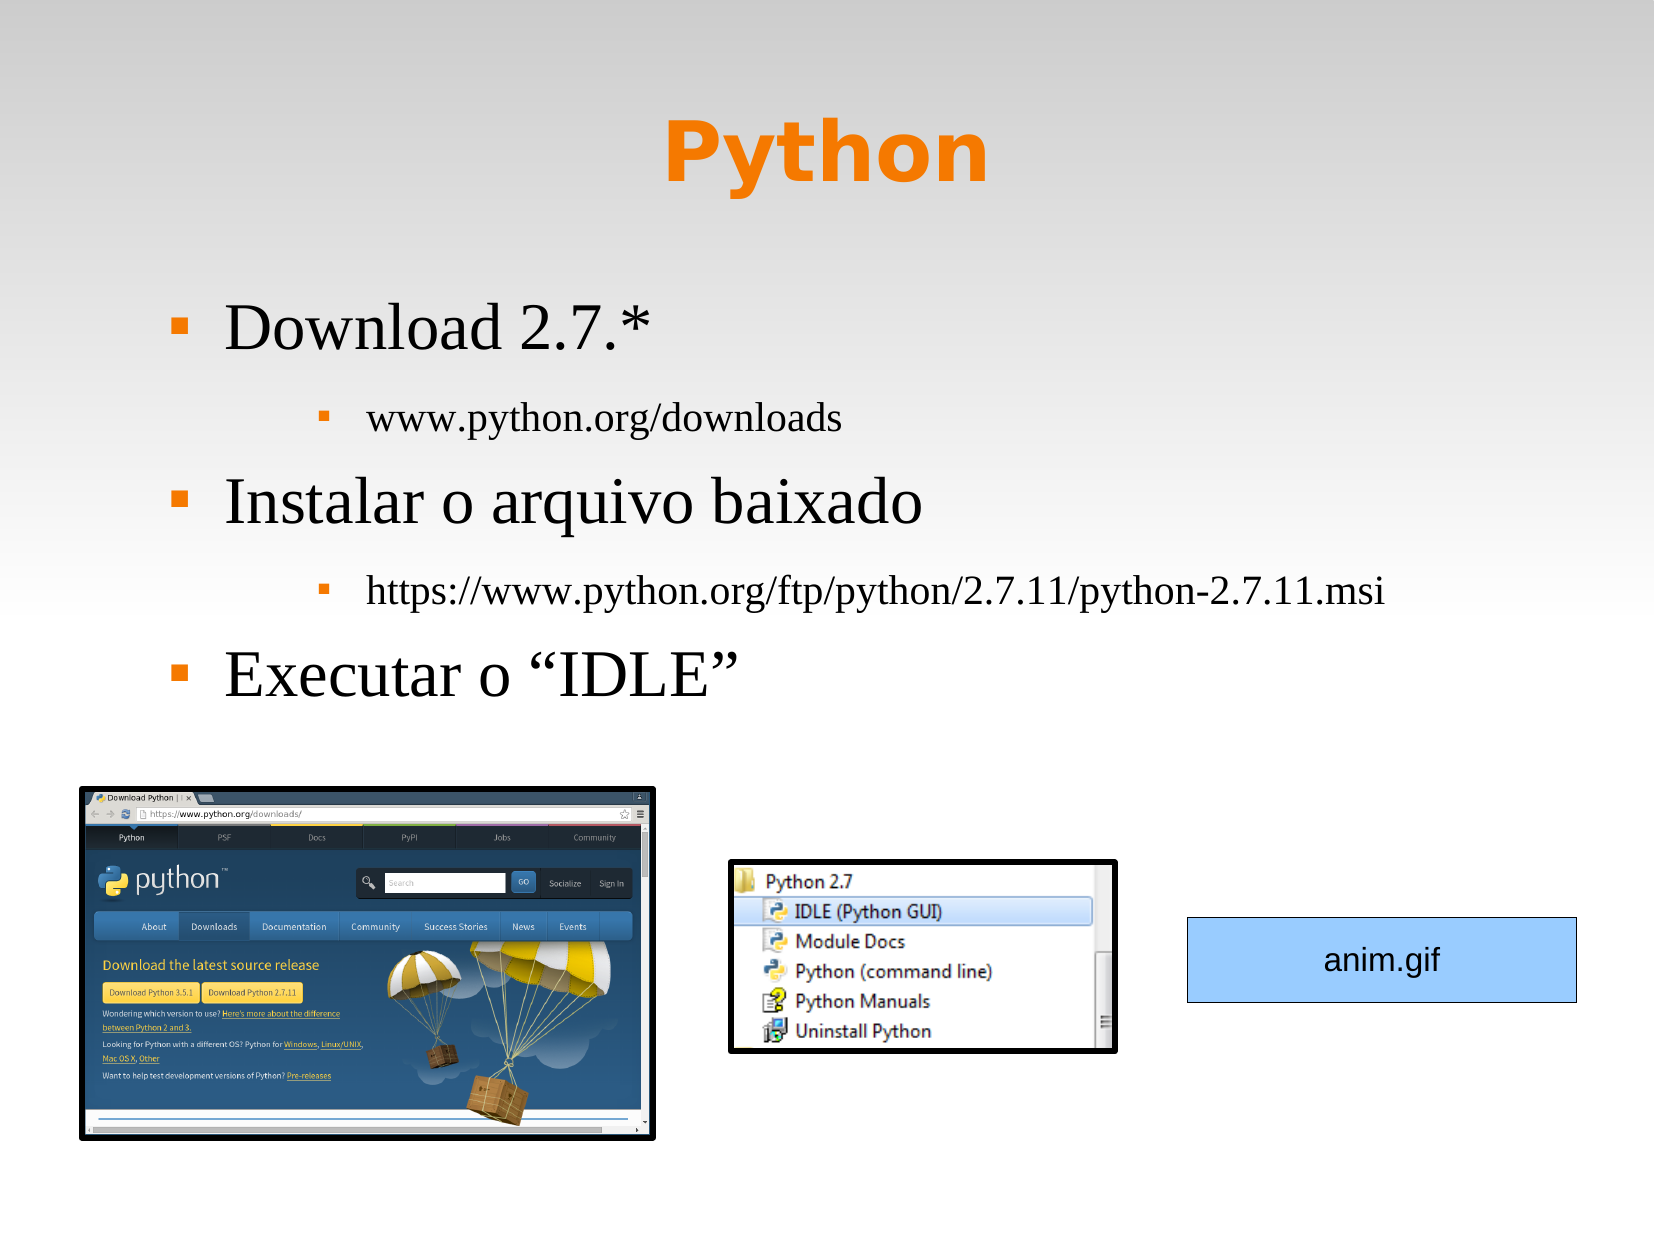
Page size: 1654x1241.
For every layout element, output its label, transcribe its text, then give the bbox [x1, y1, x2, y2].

list Download 2.7.* www.python.org/downloads Instalar o arquivo baixado https://www.python.org/ftp/python/2.7.11/python-2.7.11.msi Executar o “IDLE” [82, 290, 1571, 1109]
title Python [82, 49, 1571, 257]
picture [84, 792, 650, 1135]
picture [733, 865, 1112, 1049]
text_box anim.gif [1187, 917, 1577, 1003]
